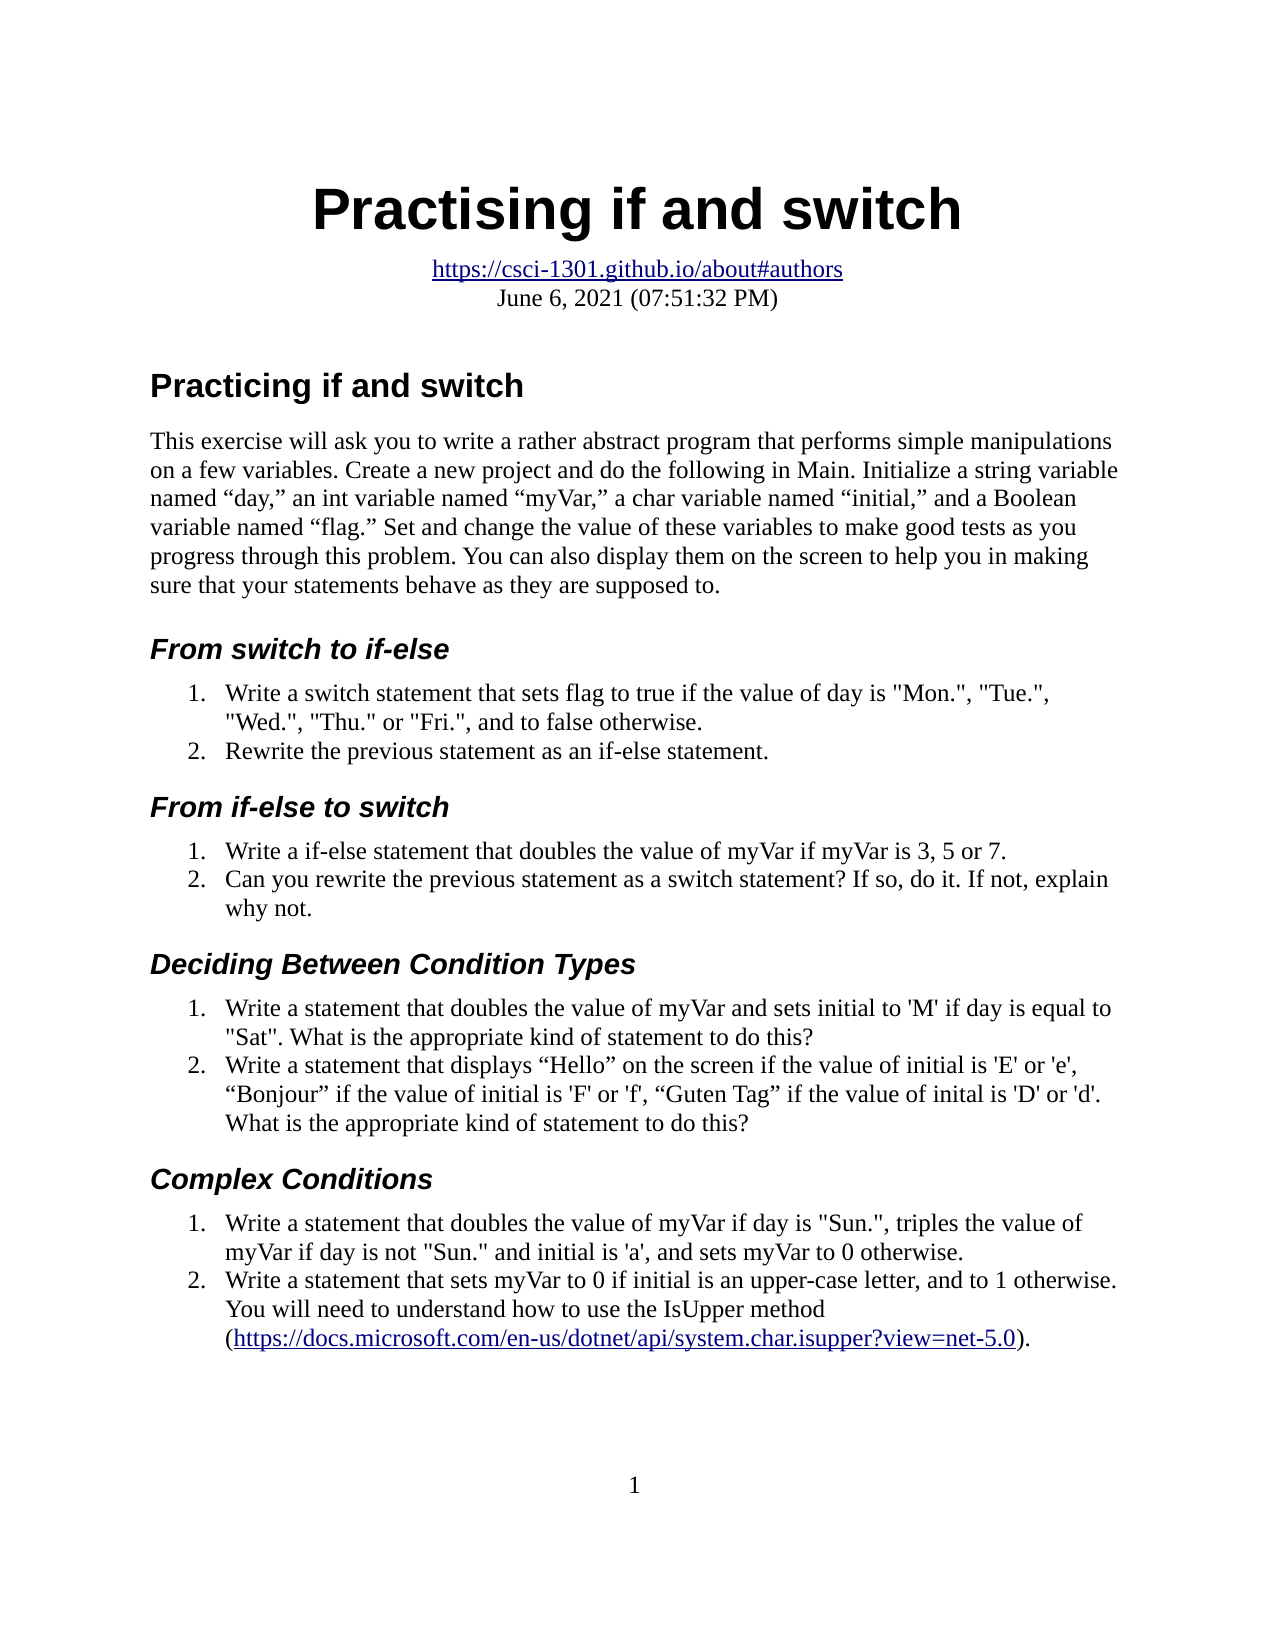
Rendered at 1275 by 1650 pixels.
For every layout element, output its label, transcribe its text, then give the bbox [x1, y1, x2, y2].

list Rewrite the previous statement as an if-else statement. [187, 736, 1125, 765]
subtitle Complex Conditions [150, 1162, 1125, 1195]
list Can you rewrite the previous statement as a switch statement? If so, do it. If not, explain why not. [187, 864, 1125, 922]
subtitle Practicing if and switch [150, 366, 1125, 404]
subtitle From if-else to switch [150, 790, 1125, 823]
list Write a statement that displays “Hello” on the screen if the value of initial is 'E' or 'e', “Bonjour” if the value of initial is 'F' or 'f', “Guten Tag” if the value of inital is 'D' or 'd'. What is the appropriate kind of statement to do this? [187, 1051, 1125, 1137]
list Write a if-else statement that doubles the value of myVar if myVar is 3, 5 or 7. [187, 836, 1125, 864]
list Write a statement that doubles the value of myVar and sets initial to 'M' if day is equal to "Sat". What is the appropriate kind of statement to do this? [187, 993, 1125, 1051]
title Practising if and switch [150, 175, 1125, 242]
list Write a switch statement that sets flag to true if the value of day is "Mon.", "Tue.", "Wed.", "Thu." or "Fri.", and to false otherwise. [187, 678, 1125, 736]
text This exercise will ask you to write a rather abstract program that performs simple manipulations on a few variables. Create a new project and do the following in Main. Initialize a string variable named “day,” an int variable named “myVar,” a char variable named “initial,” and a Boolean variable named “flag.” Set and change the value of these variables to make good tests as you progress through this problem. You can also display them on the screen to help you in making sure that your statements behave as they are supposed to. [150, 426, 1125, 598]
list Write a statement that sets myVar to 0 if initial is an upper-case letter, and to 1 otherwise. You will need to understand how to use the IsUpper method (https://docs.microsoft.com/en-us/dotnet/api/system.char.isupper?view=net-5.0). [187, 1265, 1125, 1352]
text https://csci-1301.github.io/about#authors [150, 254, 1125, 283]
list Write a statement that doubles the value of myVar if day is "Sun.", triples the value of myVar if day is not "Sun." and initial is 'a', and sets myVar to 0 otherwise. [187, 1208, 1125, 1265]
subtitle Deciding Between Condition Types [150, 947, 1125, 981]
subtitle From switch to if-else [150, 632, 1125, 666]
text June 6, 2021 (07:51:32 PM) [150, 283, 1125, 312]
